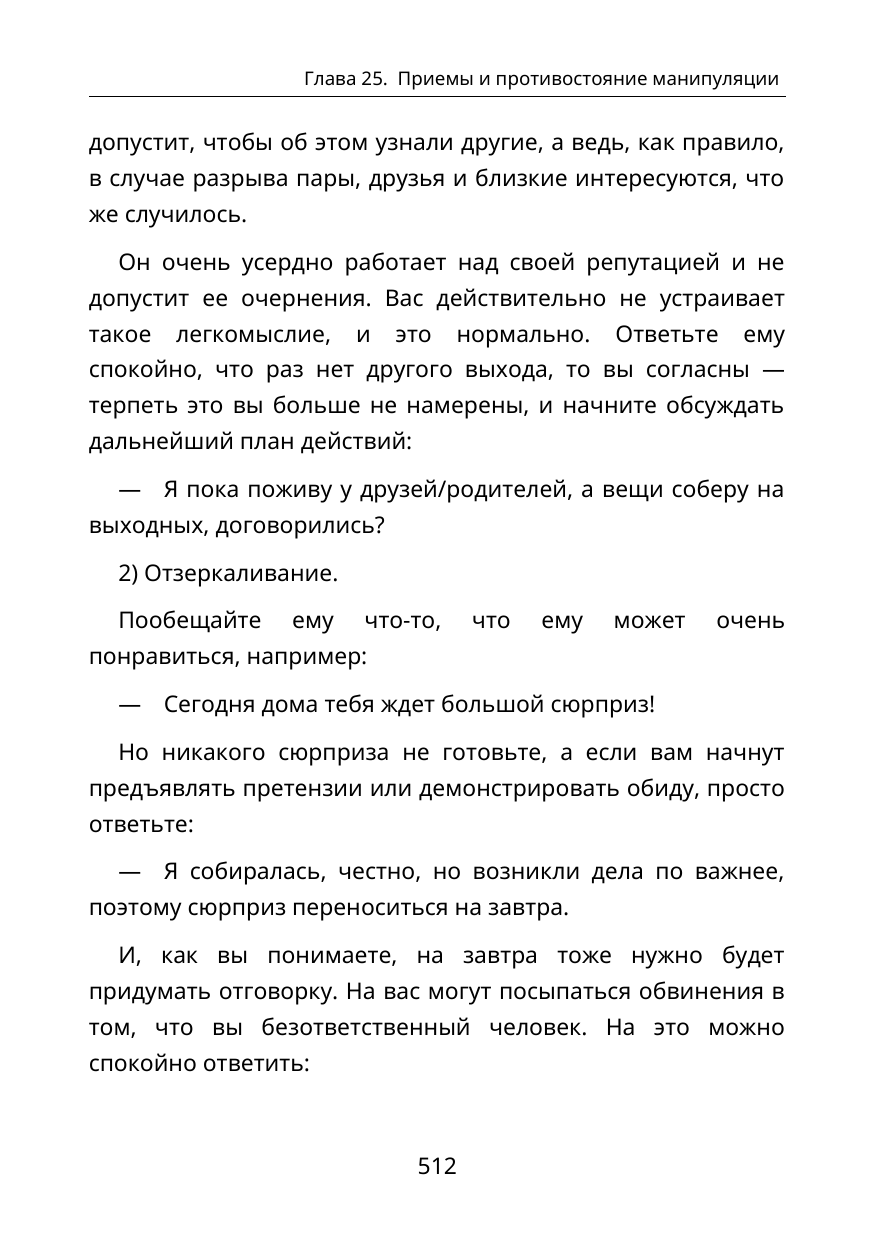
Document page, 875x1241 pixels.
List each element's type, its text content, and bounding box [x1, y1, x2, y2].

text Он очень усердно работает над своей репутацией и не допустит ее очернения. Вас действительно не устраивает такое легкомыслие, и это нормально. Ответьте ему спокойно, что раз нет другого выхода, то вы согласны — терпеть это вы больше не намерены, и начните обсуждать дальнейший план действий: [88, 246, 786, 457]
text 2) Отзеркаливание. [88, 557, 786, 588]
text Но никакого сюрприза не готовьте, а если вам начнут предъявлять претензии или демонстрировать обиду, просто ответьте: [88, 736, 786, 839]
text Пообещайте ему что-то, что ему может очень понравиться, например: [88, 604, 786, 672]
text И, как вы понимаете, на завтра тоже нужно будет придумать отговорку. На вас могут посыпаться обвинения в том, что вы безответственный человек. На это можно спокойно ответить: [88, 939, 786, 1078]
text допустит, чтобы об этом узнали другие, а ведь, как правило, в случае разрыва пары, друзья и близкие интересуются, что же случилось. [88, 126, 786, 229]
list Я пока поживу у друзей/родителей, а вещи соберу на выходных, договорились? [88, 473, 786, 540]
list Я собиралась, честно, но возникли дела по важнее, поэтому сюрприз переноситься на завтра. [88, 855, 786, 922]
list Сегодня дома тебя ждет большой сюрприз! [88, 688, 786, 719]
